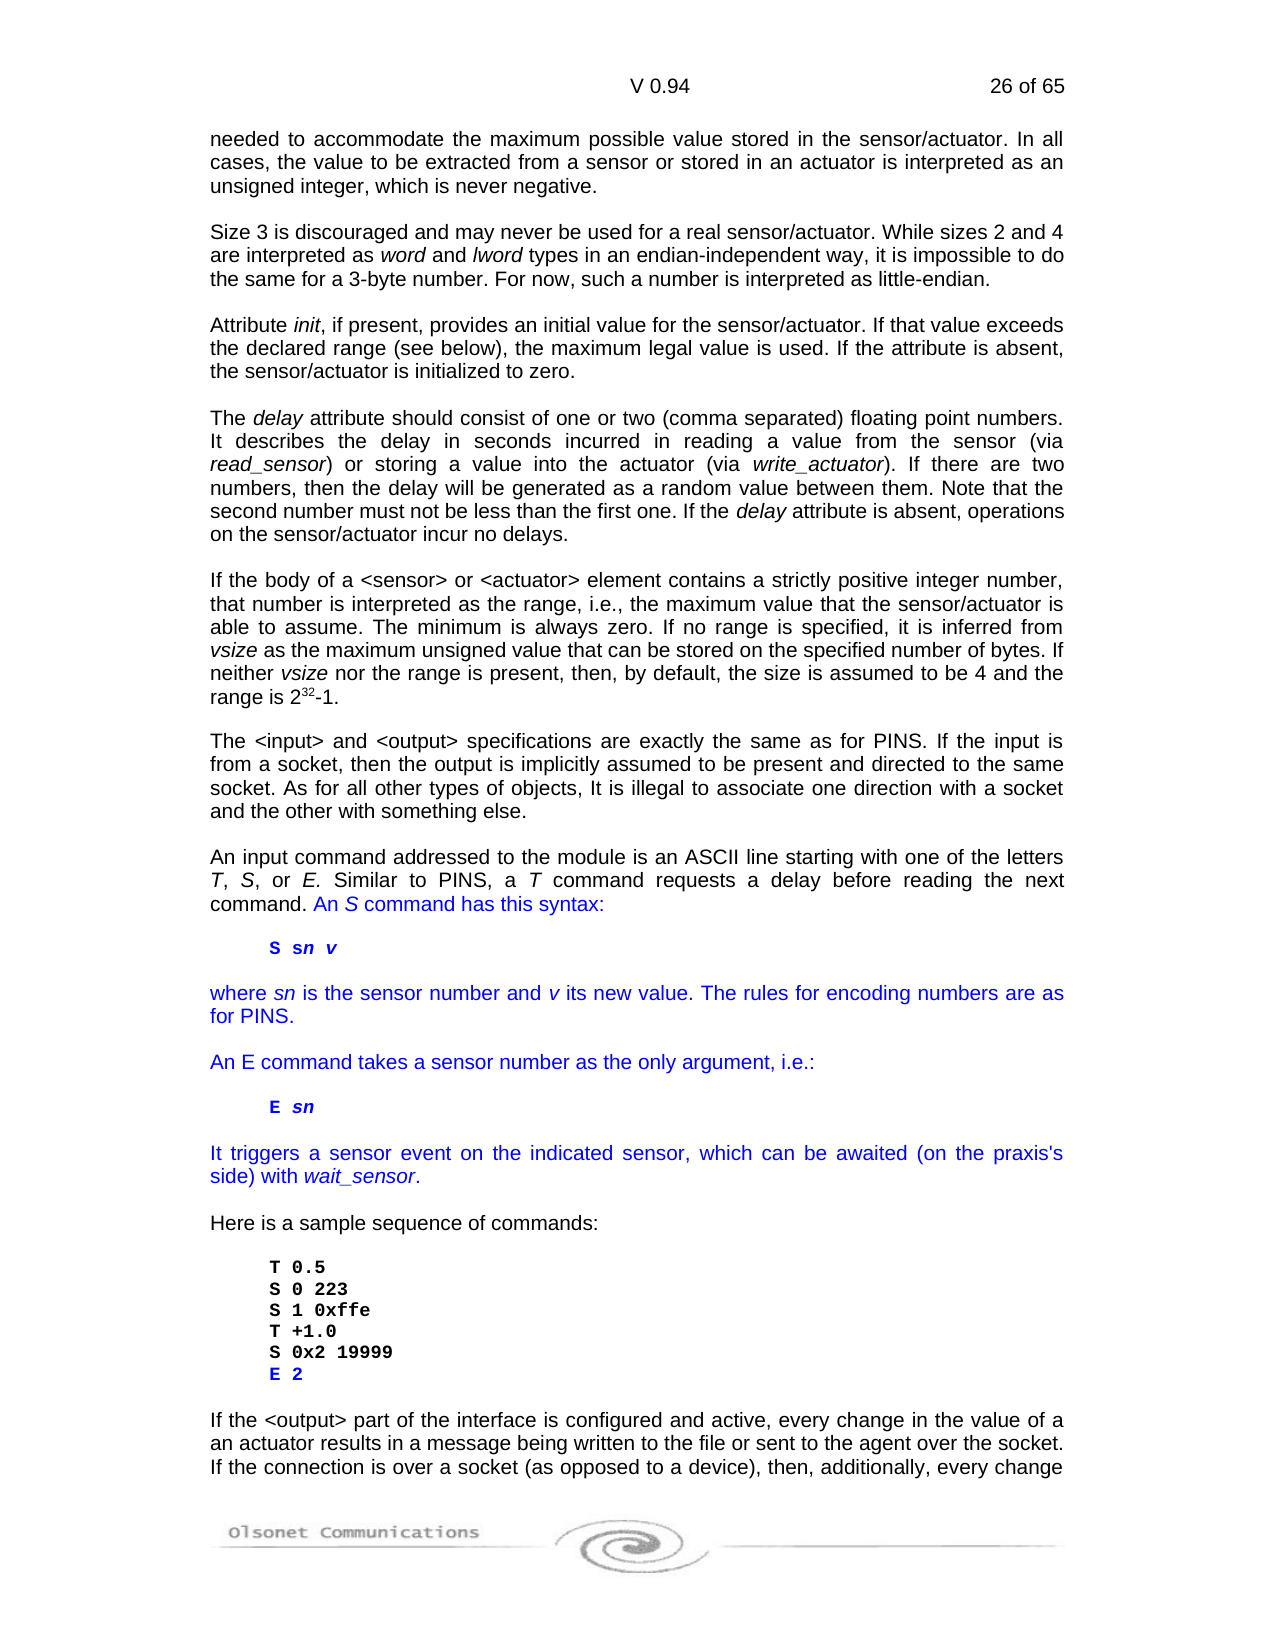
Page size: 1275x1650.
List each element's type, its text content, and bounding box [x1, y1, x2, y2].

text S 1 0xffe [269, 1301, 1065, 1322]
text An input command addressed to the module is an ASCII line starting with one of the letters T, S, or E. Similar to PINS, a T command requests a delay before reading the next command. An S command has this syntax: [210, 846, 1065, 916]
text T +1.0 [269, 1322, 1065, 1343]
text T 0.5 [269, 1258, 1065, 1279]
text Size 3 is discouraged and may never be used for a real sensor/actuator. While sizes 2 and 4 are interpreted as word and lword types in an endian-independent way, it is impossible to do the same for a 3-byte number. For now, such a number is interpreted as little-endian. [210, 221, 1065, 290]
text If the body of a <sensor> or <actuator> element contains a strictly positive integer number, that number is interpreted as the range, i.e., the maximum value that the sensor/actuator is able to assume. The minimum is always zero. If no range is specified, it is inferred from vsize as the maximum unsigned value that can be stored on the specified number of bytes. If neither vsize nor the range is present, then, by default, the size is assumed to be 4 and the range is 232-1. [210, 569, 1065, 708]
text where sn is the sensor number and v its new value. The rules for encoding numbers are as for PINS. [210, 981, 1065, 1028]
text The <input> and <output> specifications are exactly the same as for PINS. If the input is from a socket, then the output is implicitly assumed to be present and directed to the same socket. As for all other types of objects, It is illegal to associate one direction with a socket and the other with something else. [210, 730, 1065, 823]
text S sn v [269, 939, 1065, 960]
text It triggers a sensor event on the indicated sensor, which can be awaited (on the praxis's side) with wait_sensor. [210, 1142, 1065, 1188]
text S 0 223 [269, 1279, 1065, 1301]
text Attribute init, if present, provides an initial value for the sensor/actuator. If that value exceeds the declared range (see below), the maximum legal value is used. If the attribute is absent, the sensor/actuator is initialized to zero. [210, 313, 1065, 383]
text E sn [269, 1097, 1065, 1119]
text S 0x2 19999 [269, 1343, 1065, 1364]
text If the <output> part of the interface is configured and active, every change in the value of a an actuator results in a message being written to the file or sent to the agent over the socket. If the connection is over a socket (as opposed to a device), then, additionally, every change [210, 1409, 1065, 1478]
text An E command takes a sensor number as the only argument, i.e.: [210, 1051, 1065, 1074]
text The delay attribute should consist of one or two (comma separated) floating point numbers. It describes the delay in seconds incurred in reading a value from the sensor (via read_sensor) or storing a value into the actuator (via write_actuator). If there are two numbers, then the delay will be generated as a random value between them. Note that the second number must not be less than the first one. If the delay attribute is absent, operations on the sensor/actuator incur no delays. [210, 406, 1065, 546]
picture [210, 1504, 1065, 1596]
text E 2 [269, 1364, 1065, 1386]
text needed to accommodate the maximum possible value stored in the sensor/actuator. In all cases, the value to be extracted from a sensor or stored in an actuator is interpreted as an unsigned integer, which is never negative. [210, 128, 1065, 197]
text Here is a sample sequence of commands: [210, 1212, 1065, 1235]
